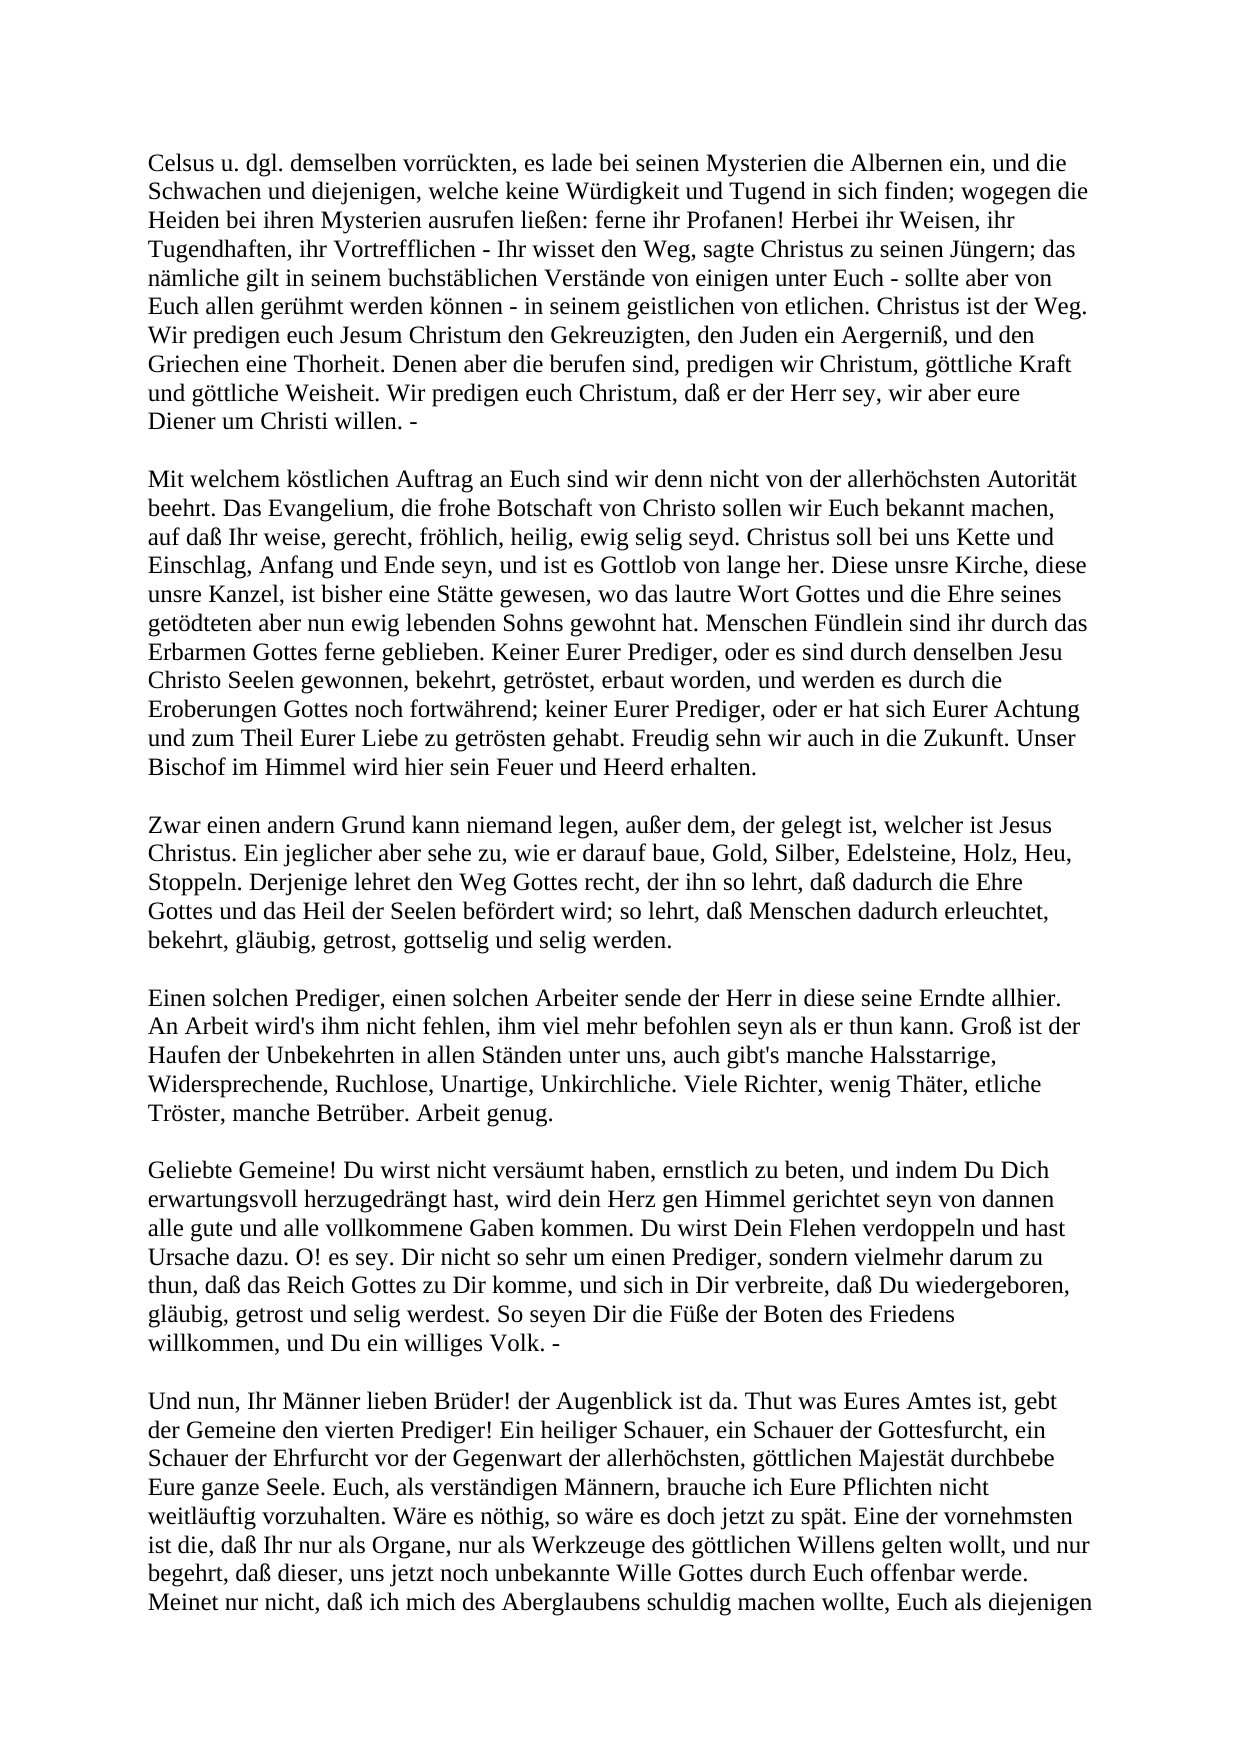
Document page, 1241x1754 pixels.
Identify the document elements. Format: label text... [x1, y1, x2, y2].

text Und nun, Ihr Männer lieben Brüder! der Augenblick ist da. Thut was Eures Amtes ist, gebt der Gemeine den vierten Prediger! Ein heiliger Schauer, ein Schauer der Gottesfurcht, ein Schauer der Ehrfurcht vor der Gegenwart der allerhöchsten, göttlichen Majestät durchbebe Eure ganze Seele. Euch, als verständigen Männern, brauche ich Eure Pflichten nicht weitläuftig vorzuhalten. Wäre es nöthig, so wäre es doch jetzt zu spät. Eine der vornehmsten ist die, daß Ihr nur als Organe, nur als Werkzeuge des göttlichen Willens gelten wollt, und nur begehrt, daß dieser, uns jetzt noch unbekannte Wille Gottes durch Euch offenbar werde. Meinet nur nicht, daß ich mich des Aberglaubens schuldig machen wollte, Euch als diejenigen [148, 1386, 1093, 1616]
text Zwar einen andern Grund kann niemand legen, außer dem, der gelegt ist, welcher ist Jesus Christus. Ein jeglicher aber sehe zu, wie er darauf baue, Gold, Silber, Edelsteine, Holz, Heu, Stoppeln. Derjenige lehret den Weg Gottes recht, der ihn so lehrt, daß dadurch die Ehre Gottes und das Heil der Seelen befördert wird; so lehrt, daß Menschen dadurch erleuchtet, bekehrt, gläubig, getrost, gottselig und selig werden. [148, 810, 1093, 953]
text Mit welchem köstlichen Auftrag an Euch sind wir denn nicht von der allerhöchsten Autorität beehrt. Das Evangelium, die frohe Botschaft von Christo sollen wir Euch bekannt machen, auf daß Ihr weise, gerecht, fröhlich, heilig, ewig selig seyd. Christus soll bei uns Kette und Einschlag, Anfang und Ende seyn, und ist es Gottlob von lange her. Diese unsre Kirche, diese unsre Kanzel, ist bisher eine Stätte gewesen, wo das lautre Wort Gottes und die Ehre seines getödteten aber nun ewig lebenden Sohns gewohnt hat. Menschen Fündlein sind ihr durch das Erbarmen Gottes ferne geblieben. Keiner Eurer Prediger, oder es sind durch denselben Jesu Christo Seelen gewonnen, bekehrt, getröstet, erbaut worden, und werden es durch die Eroberungen Gottes noch fortwährend; keiner Eurer Prediger, oder er hat sich Eurer Achtung und zum Theil Eurer Liebe zu getrösten gehabt. Freudig sehn wir auch in die Zukunft. Unser Bischof im Himmel wird hier sein Feuer und Heerd erhalten. [148, 464, 1093, 781]
text Einen solchen Prediger, einen solchen Arbeiter sende der Herr in diese seine Erndte allhier. An Arbeit wird's ihm nicht fehlen, ihm viel mehr befohlen seyn als er thun kann. Groß ist der Haufen der Unbekehrten in allen Ständen unter uns, auch gibt's manche Halsstarrige, Widersprechende, Ruchlose, Unartige, Unkirchliche. Viele Richter, wenig Thäter, etliche Tröster, manche Betrüber. Arbeit genug. [148, 983, 1093, 1126]
text Celsus u. dgl. demselben vorrückten, es lade bei seinen Mysterien die Albernen ein, und die Schwachen und diejenigen, welche keine Würdigkeit und Tugend in sich finden; wogegen die Heiden bei ihren Mysterien ausrufen ließen: ferne ihr Profanen! Herbei ihr Weisen, ihr Tugendhaften, ihr Vortrefflichen - Ihr wisset den Weg, sagte Christus zu seinen Jüngern; das nämliche gilt in seinem buchstäblichen Verstände von einigen unter Euch - sollte aber von Euch allen gerühmt werden können - in seinem geistlichen von etlichen. Christus ist der Weg. Wir predigen euch Jesum Christum den Gekreuzigten, den Juden ein Aergerniß, und den Griechen eine Thorheit. Denen aber die berufen sind, predigen wir Christum, göttliche Kraft und göttliche Weisheit. Wir predigen euch Christum, daß er der Herr sey, wir aber eure Diener um Christi willen. - [148, 148, 1093, 435]
text Geliebte Gemeine! Du wirst nicht versäumt haben, ernstlich zu beten, und indem Du Dich erwartungsvoll herzugedrängt hast, wird dein Herz gen Himmel gerichtet seyn von dannen alle gute und alle vollkommene Gaben kommen. Du wirst Dein Flehen verdoppeln und hast Ursache dazu. O! es sey. Dir nicht so sehr um einen Prediger, sondern vielmehr darum zu thun, daß das Reich Gottes zu Dir komme, und sich in Dir verbreite, daß Du wiedergeboren, gläubig, getrost und selig werdest. So seyen Dir die Füße der Boten des Friedens willkommen, und Du ein williges Volk. - [148, 1156, 1093, 1357]
